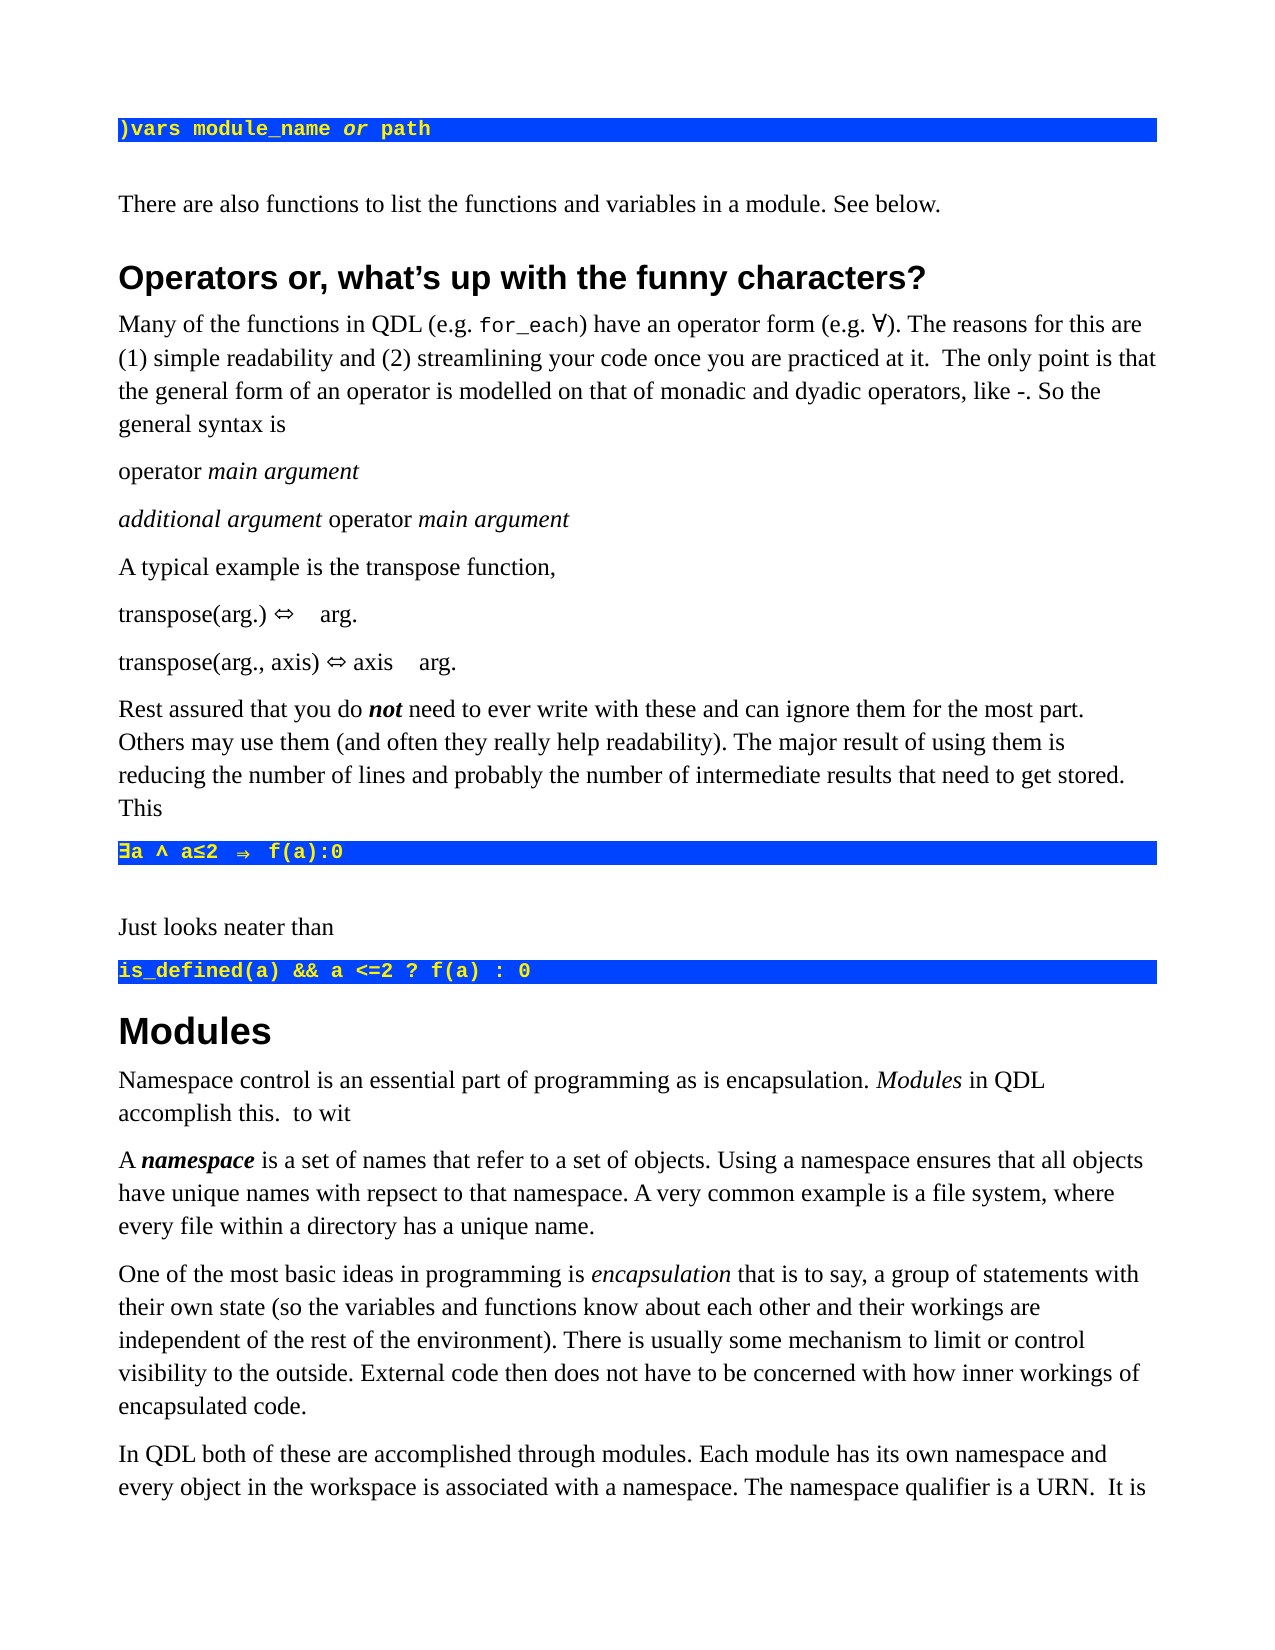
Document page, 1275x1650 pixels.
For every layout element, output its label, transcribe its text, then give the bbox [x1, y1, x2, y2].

text A typical example is the transpose function, [118, 552, 1157, 580]
text In QDL both of these are accomplished through modules. Each module has its own namespace and every object in the workspace is associated with a namespace. The namespace qualifier is a URN. It is [118, 1439, 1157, 1501]
text Namespace control is an essential part of programming as is encapsulation. Modules in QDL accomplish this. to wit [118, 1065, 1157, 1127]
text transpose(arg.) ⬄ ⦰arg. [118, 599, 1157, 628]
text Rest assured that you do not need to ever write with these and can ignore them for the most part. Others may use them (and often they really help readability). The major result of using them is reducing the number of lines and probably the number of intermediate results that need to get stored. This [118, 694, 1157, 822]
subtitle Operators or, what’s up with the funny characters? [118, 258, 1157, 296]
text A namespace is a set of names that refer to a set of objects. Using a namespace ensures that all objects have unique names with repsect to that namespace. A very common example is a file system, where every file within a directory has a unique name. [118, 1145, 1157, 1240]
text )vars module_name or path [118, 118, 1157, 142]
text One of the most basic ideas in programming is encapsulation that is to say, a group of statements with their own state (so the variables and functions know about each other and their workings are independent of the rest of the environment). There is usually some mechanism to limit or control visibility to the outside. External code then does not have to be concerned with how inner workings of encapsulated code. [118, 1259, 1157, 1420]
text There are also functions to list the functions and variables in a module. See below. [118, 189, 1157, 218]
text additional argument operator main argument [118, 504, 1157, 533]
text operator main argument [118, 456, 1157, 485]
text ∃a ∧ a≤2 ⇒ f(a):0 [118, 841, 1157, 865]
text Many of the functions in QDL (e.g. for_each) have an operator form (e.g. ∀). The reasons for this are (1) simple readability and (2) streamlining your code once you are practiced at it. The only point is that the general form of an operator is modelled on that of monadic and dyadic operators, like -. So the general syntax is [118, 309, 1157, 438]
text transpose(arg., axis) ⬄ axis ⦰arg. [118, 647, 1157, 676]
text Just looks neater than [118, 912, 1157, 941]
subtitle Modules [118, 1009, 1157, 1052]
text is_defined(a) && a <=2 ? f(a) : 0 [118, 960, 1157, 984]
